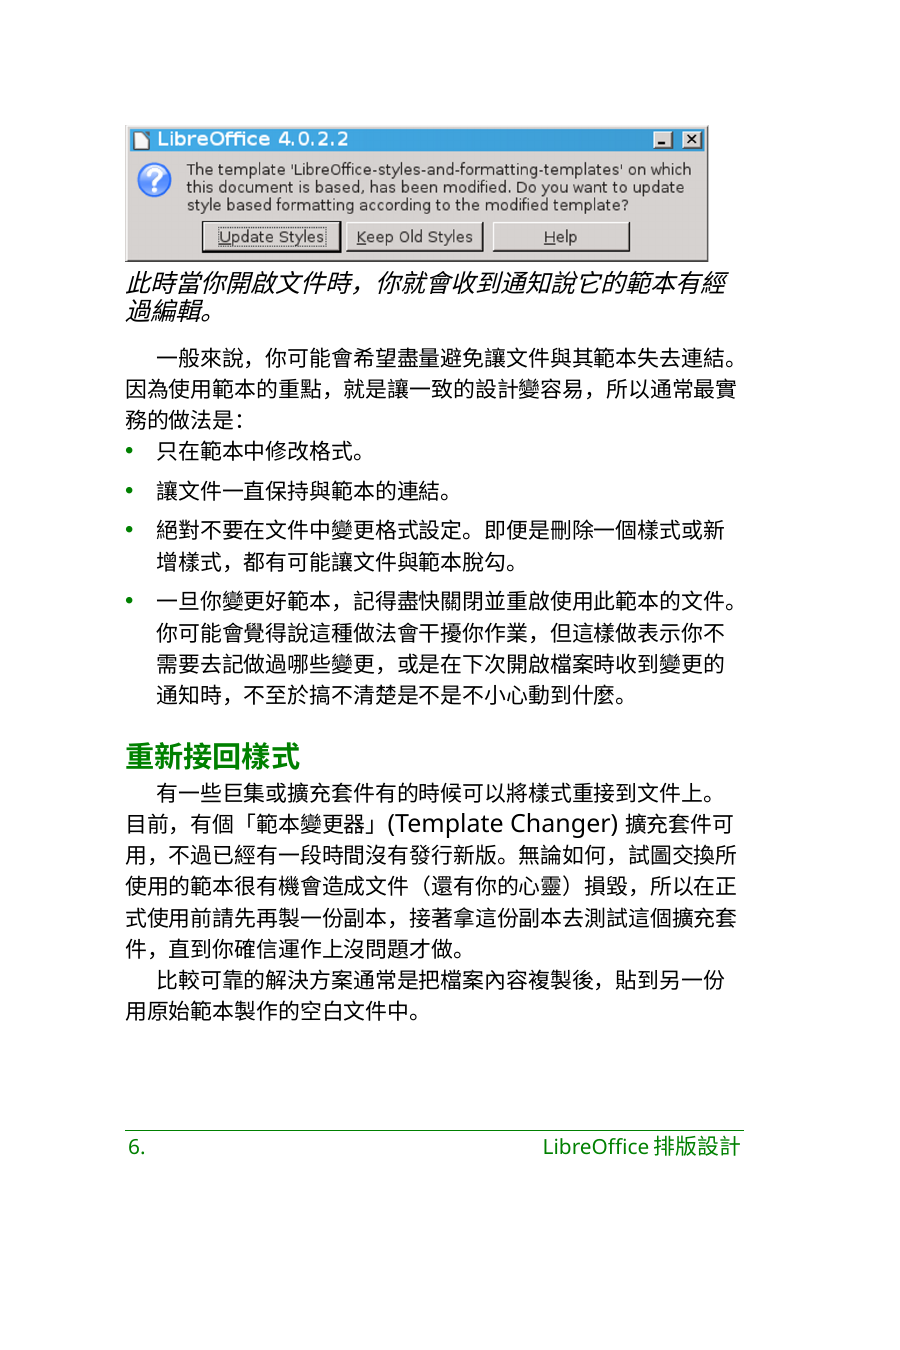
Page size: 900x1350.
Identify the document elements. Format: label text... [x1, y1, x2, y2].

table_header [125, 125, 744, 263]
list 絕對不要在文件中變更格式設定。即便是刪除一個樣式或新增樣式，都有可能讓文件與範本脫勾。 [125, 514, 744, 576]
list 一旦你變更好範本，記得盡快關閉並重啟使用此範本的文件。你可能會覺得說這種做法會干擾你作業，但這樣做表示你不需要去記做過哪些變更，或是在下次開啟檔案時收到變更的通知時，不至於搞不清楚是不是不小心動到什麼。 [125, 585, 744, 710]
list 讓文件一直保持與範本的連結。 [125, 474, 744, 506]
text 有一些巨集或擴充套件有的時候可以將樣式重接到文件上。目前，有個「範本變更器」(Template Changer) 擴充套件可用，不過已經有一段時間沒有發行新版。無論如何，試圖交換所使用的範本很有機會造成文件（還有你的心靈）損毀，所以在正式使用前請先再製一份副本，接著拿這份副本去測試這個擴充套件，直到你確信運作上沒問題才做。 [125, 776, 744, 963]
text 比較可靠的解決方案通常是把檔案內容複製後，貼到另一份用原始範本製作的空白文件中。 [125, 963, 744, 1026]
text 一般來說，你可能會希望盡量避免讓文件與其範本失去連結。因為使用範本的重點，就是讓一致的設計變容易，所以通常最實務的做法是： [125, 341, 744, 435]
list 只在範本中修改格式。 [125, 435, 744, 466]
subtitle 重新接回樣式 [125, 734, 744, 776]
table_cell 此時當你開啟文件時，你就會收到通知說它的範本有經過編輯。 [125, 263, 744, 325]
picture [125, 125, 709, 262]
